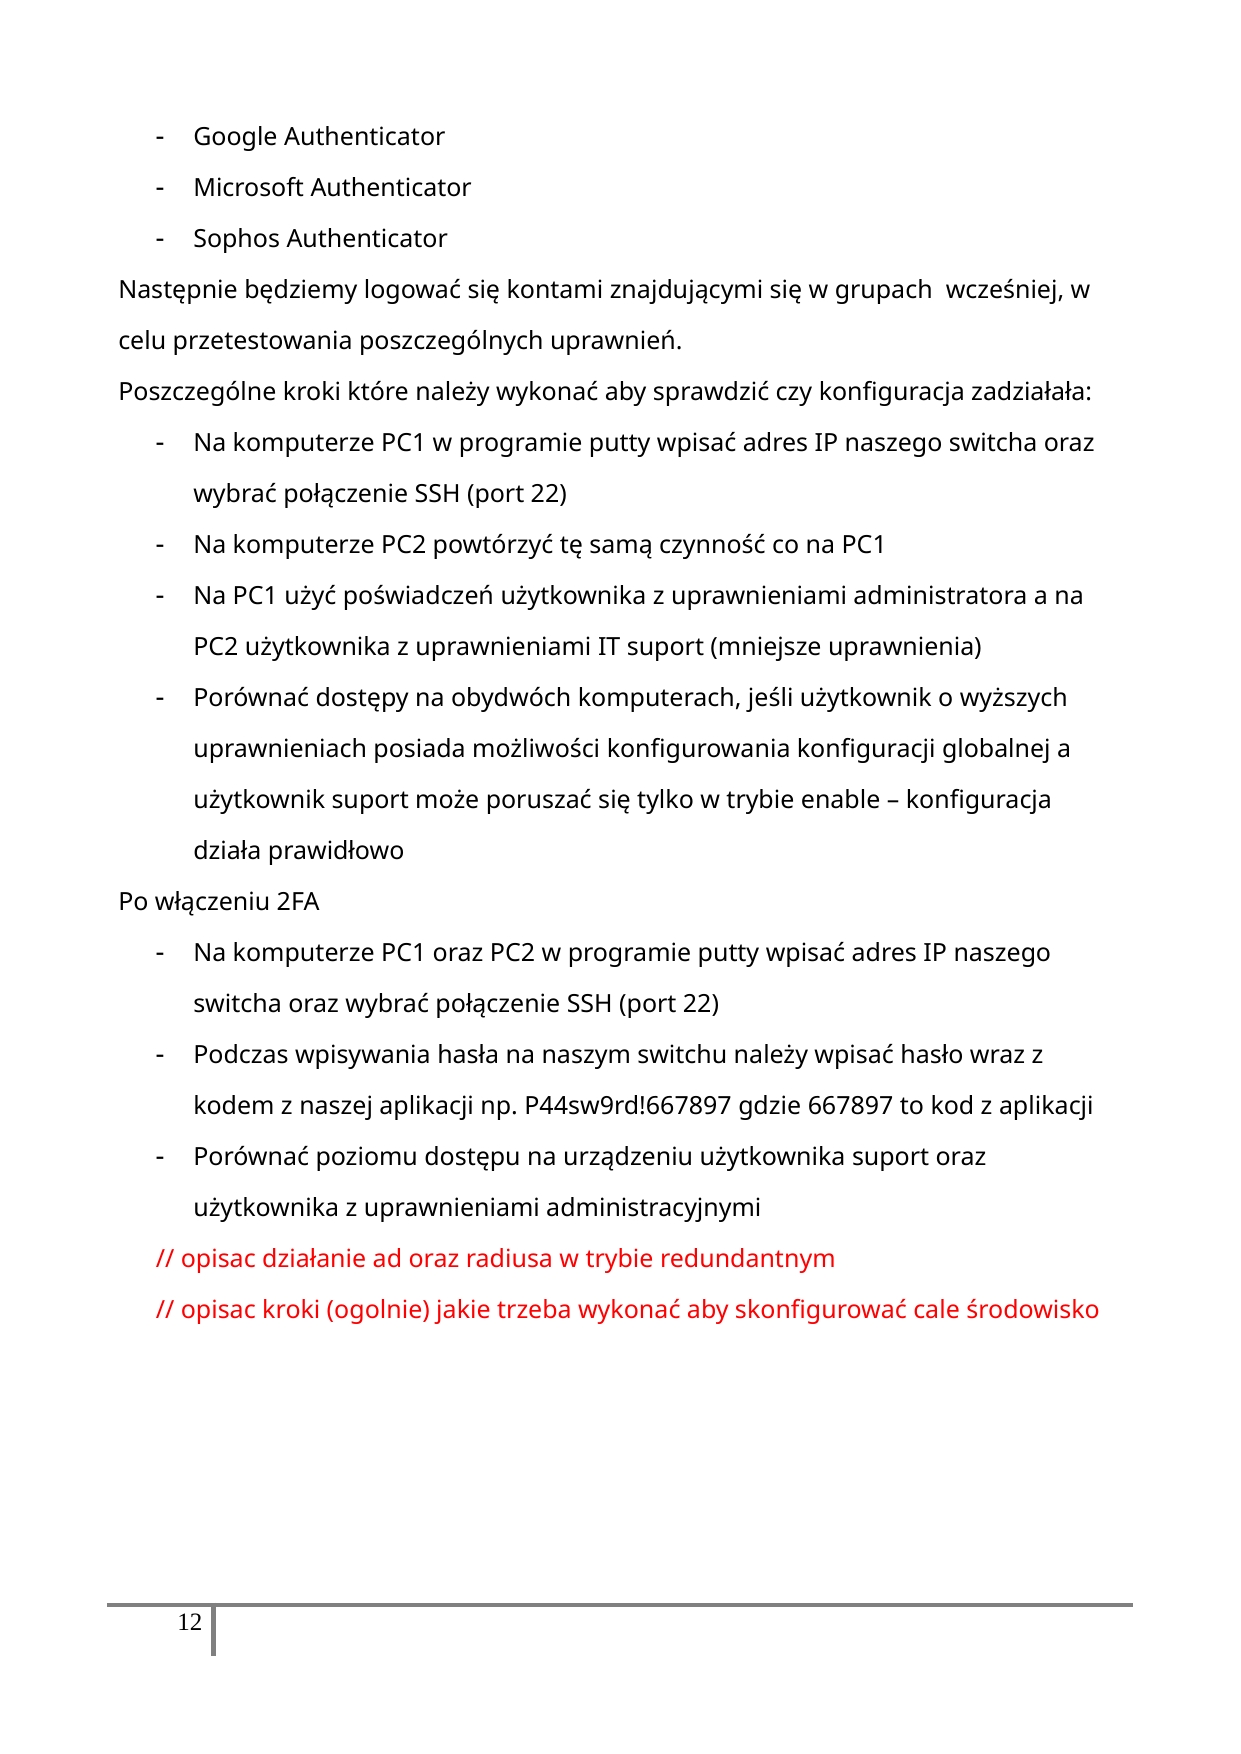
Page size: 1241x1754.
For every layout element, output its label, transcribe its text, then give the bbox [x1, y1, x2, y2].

list Na komputerze PC2 powtórzyć tę samą czynność co na PC1 [156, 526, 1122, 561]
list Google Authenticator [156, 118, 1122, 152]
text // opisac kroki (ogolnie) jakie trzeba wykonać aby skonfigurować cale środowisko [156, 1292, 1122, 1326]
text Następnie będziemy logować się kontami znajdującymi się w grupach wcześniej, w celu przetestowania poszczególnych uprawnień. [118, 271, 1122, 356]
list Sophos Authenticator [156, 220, 1122, 254]
list Porównać poziomu dostępu na urządzeniu użytkownika suport oraz użytkownika z uprawnieniami administracyjnymi [156, 1139, 1122, 1224]
text Po włączeniu 2FA [118, 884, 1122, 918]
text // opisac działanie ad oraz radiusa w trybie redundantnym [156, 1241, 1122, 1275]
text Poszczególne kroki które należy wykonać aby sprawdzić czy konfiguracja zadziałała: [118, 373, 1122, 407]
list Na komputerze PC1 oraz PC2 w programie putty wpisać adres IP naszego switcha oraz wybrać połączenie SSH (port 22) [156, 935, 1122, 1020]
list Na PC1 użyć poświadczeń użytkownika z uprawnieniami administratora a na PC2 użytkownika z uprawnieniami IT suport (mniejsze uprawnienia) [156, 577, 1122, 663]
list Na komputerze PC1 w programie putty wpisać adres IP naszego switcha oraz wybrać połączenie SSH (port 22) [156, 424, 1122, 509]
list Podczas wpisywania hasła na naszym switchu należy wpisać hasło wraz z kodem z naszej aplikacji np. P44sw9rd!667897 gdzie 667897 to kod z aplikacji [156, 1037, 1122, 1122]
list Porównać dostępy na obydwóch komputerach, jeśli użytkownik o wyższych uprawnieniach posiada możliwości konfigurowania konfiguracji globalnej a użytkownik suport może poruszać się tylko w trybie enable – konfiguracja działa prawidłowo [156, 679, 1122, 867]
list Microsoft Authenticator [156, 169, 1122, 203]
